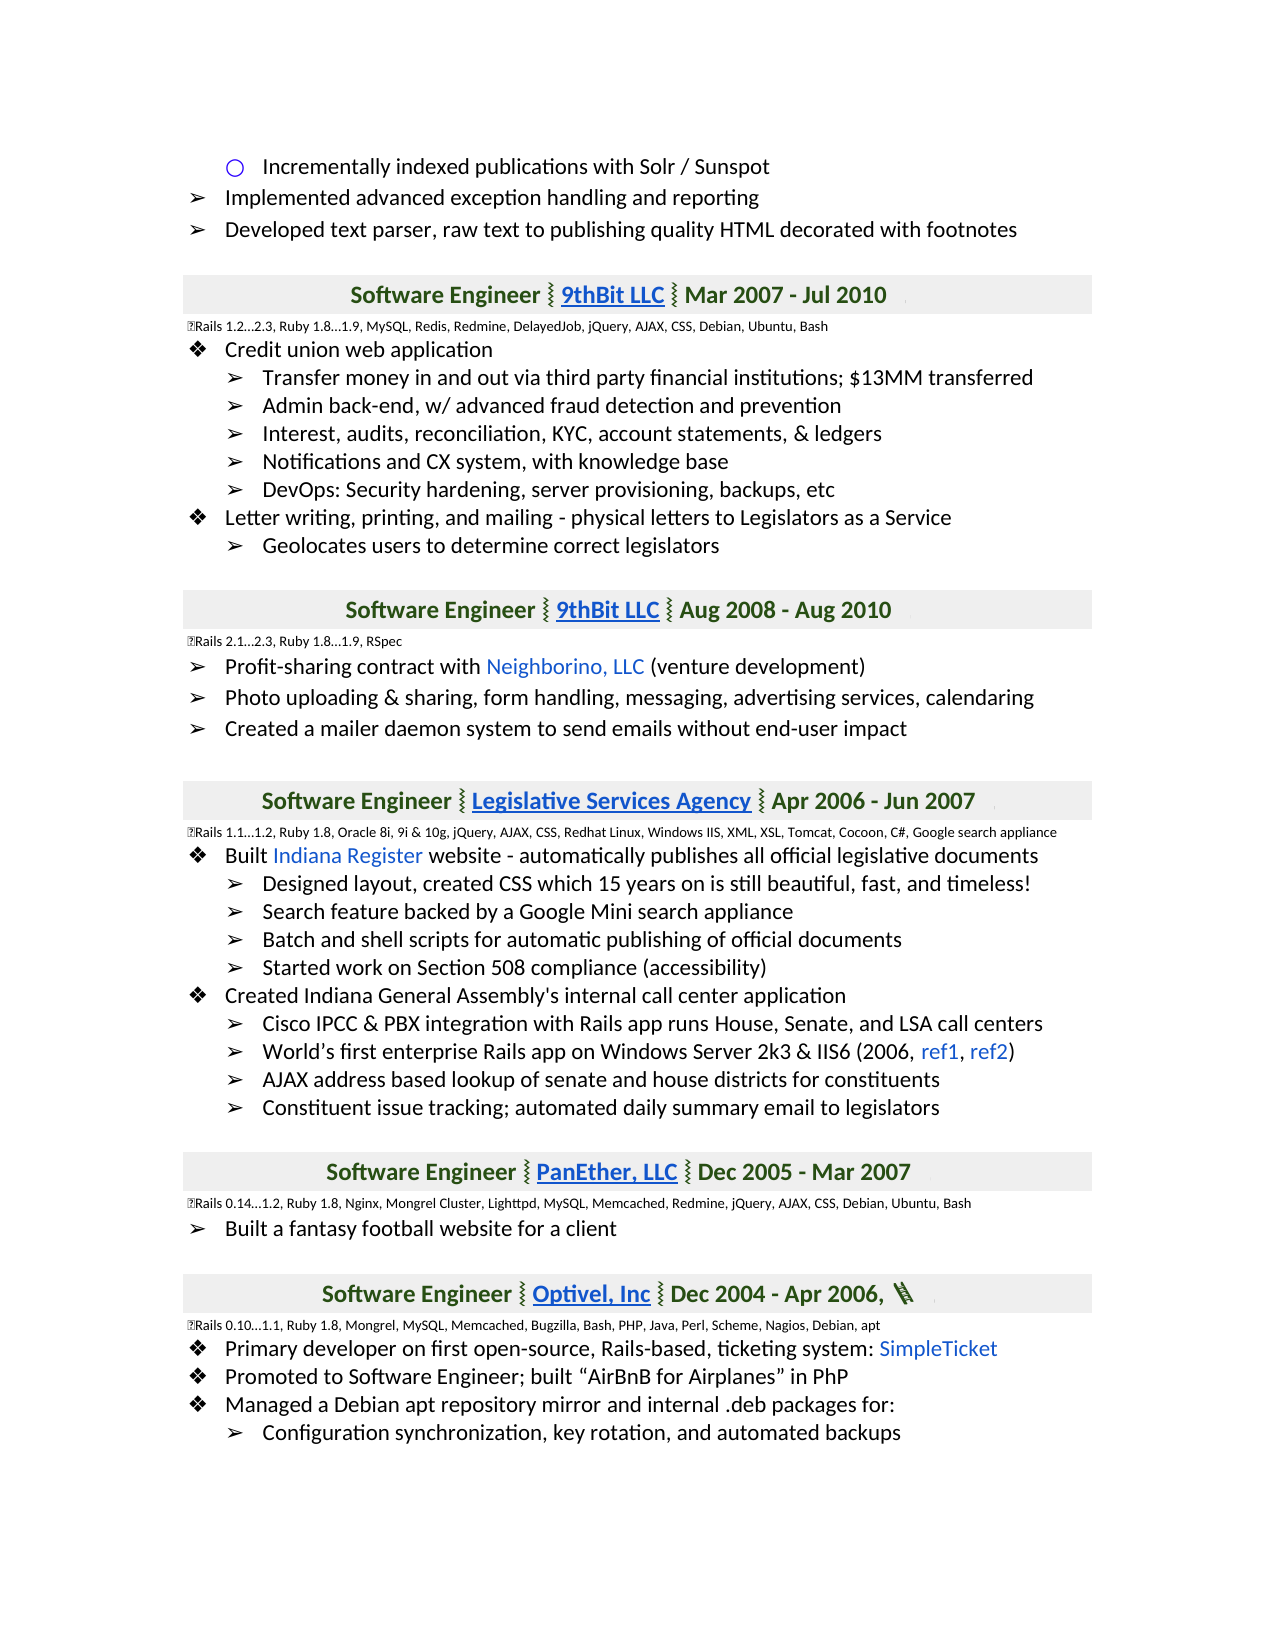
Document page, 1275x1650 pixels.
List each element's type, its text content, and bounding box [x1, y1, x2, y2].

list Configuration synchronization, key rotation, and automated backups [225, 1418, 1087, 1446]
list Implemented advanced exception handling and reporting [187, 181, 1087, 212]
list Admin back-end, w/ advanced fraud detection and prevention [225, 391, 1087, 419]
subtitle Software Engineer ⦚ Legislative Services Agency ⦚ Apr 2006 - Jun 2007 [183, 781, 1092, 820]
list Built Indiana Register website - automatically publishes all official legislative documents [187, 841, 1087, 869]
subtitle 🥞Rails 0.10…1.1, Ruby 1.8, Mongrel, MySQL, Memcached, Bugzilla, Bash, PHP, Java, Perl, Scheme, Nagios, Debian, apt [187, 1316, 1087, 1334]
list World’s first enterprise Rails app on Windows Server 2k3 & IIS6 (2006, ref1, ref2) [225, 1037, 1087, 1065]
subtitle Software Engineer ⦚ Optivel, Inc ⦚ Dec 2004 - Apr 2006, 🪜 [183, 1274, 1092, 1313]
list Photo uploading & sharing, form handling, messaging, advertising services, calendaring [187, 681, 1087, 712]
subtitle 🥞Rails 1.2…2.3, Ruby 1.8…1.9, MySQL, Redis, Redmine, DelayedJob, jQuery, AJAX, CSS, Debian, Ubuntu, Bash [187, 317, 1087, 335]
subtitle Software Engineer ⦚ 9thBit LLC ⦚ Aug 2008 - Aug 2010 [183, 590, 1092, 629]
list Designed layout, created CSS which 15 years on is still beautiful, fast, and timeless! [225, 869, 1087, 897]
list Cisco IPCC & PBX integration with Rails app runs House, Senate, and LSA call centers [225, 1009, 1087, 1037]
list AJAX address based lookup of senate and house districts for constituents [225, 1065, 1087, 1093]
subtitle Software Engineer ⦚ 9thBit LLC ⦚ Mar 2007 - Jul 2010 [183, 275, 1092, 314]
list Interest, audits, reconciliation, KYC, account statements, & ledgers [225, 419, 1087, 447]
list Promoted to Software Engineer; built “AirBnB for Airplanes” in PhP [187, 1362, 1087, 1390]
subtitle 🥞Rails 1.1…1.2, Ruby 1.8, Oracle 8i, 9i & 10g, jQuery, AJAX, CSS, Redhat Linux, Windows IIS, XML, XSL, Tomcat, Cocoon, C#, Google search appliance [187, 823, 1087, 841]
list Notifications and CX system, with knowledge base [225, 447, 1087, 475]
list Constituent issue tracking; automated daily summary email to legislators [225, 1093, 1087, 1121]
list DevOps: Security hardening, server provisioning, backups, etc [225, 475, 1087, 503]
list Transfer money in and out via third party financial institutions; $13MM transferred [225, 363, 1087, 391]
list Letter writing, printing, and mailing - physical letters to Legislators as a Service [187, 503, 1087, 531]
subtitle 🥞Rails 0.14…1.2, Ruby 1.8, Nginx, Mongrel Cluster, Lighttpd, MySQL, Memcached, Redmine, jQuery, AJAX, CSS, Debian, Ubuntu, Bash [187, 1194, 1087, 1212]
subtitle 🥞Rails 2.1…2.3, Ruby 1.8…1.9, RSpec [187, 632, 1087, 650]
list Incrementally indexed publications with Solr / Sunspot [225, 150, 1087, 181]
list Search feature backed by a Google Mini search appliance [225, 897, 1087, 925]
list Built a fantasy football website for a client [187, 1212, 1087, 1243]
list Managed a Debian apt repository mirror and internal .deb packages for: [187, 1390, 1087, 1418]
list Primary developer on first open-source, Rails-based, ticketing system: SimpleTicket [187, 1334, 1087, 1362]
list Profit-sharing contract with Neighborino, LLC (venture development) [187, 650, 1087, 681]
list Developed text parser, raw text to publishing quality HTML decorated with footnotes [187, 212, 1087, 244]
list Geolocates users to determine correct legislators [225, 531, 1087, 559]
list Created a mailer daemon system to send emails without end-user impact [187, 712, 1087, 743]
subtitle Software Engineer ⦚ PanEther, LLC ⦚ Dec 2005 - Mar 2007 [183, 1152, 1092, 1191]
list Credit union web application [187, 335, 1087, 363]
list Created Indiana General Assembly's internal call center application [187, 981, 1087, 1009]
list Batch and shell scripts for automatic publishing of official documents [225, 925, 1087, 953]
list Started work on Section 508 compliance (accessibility) [225, 953, 1087, 981]
